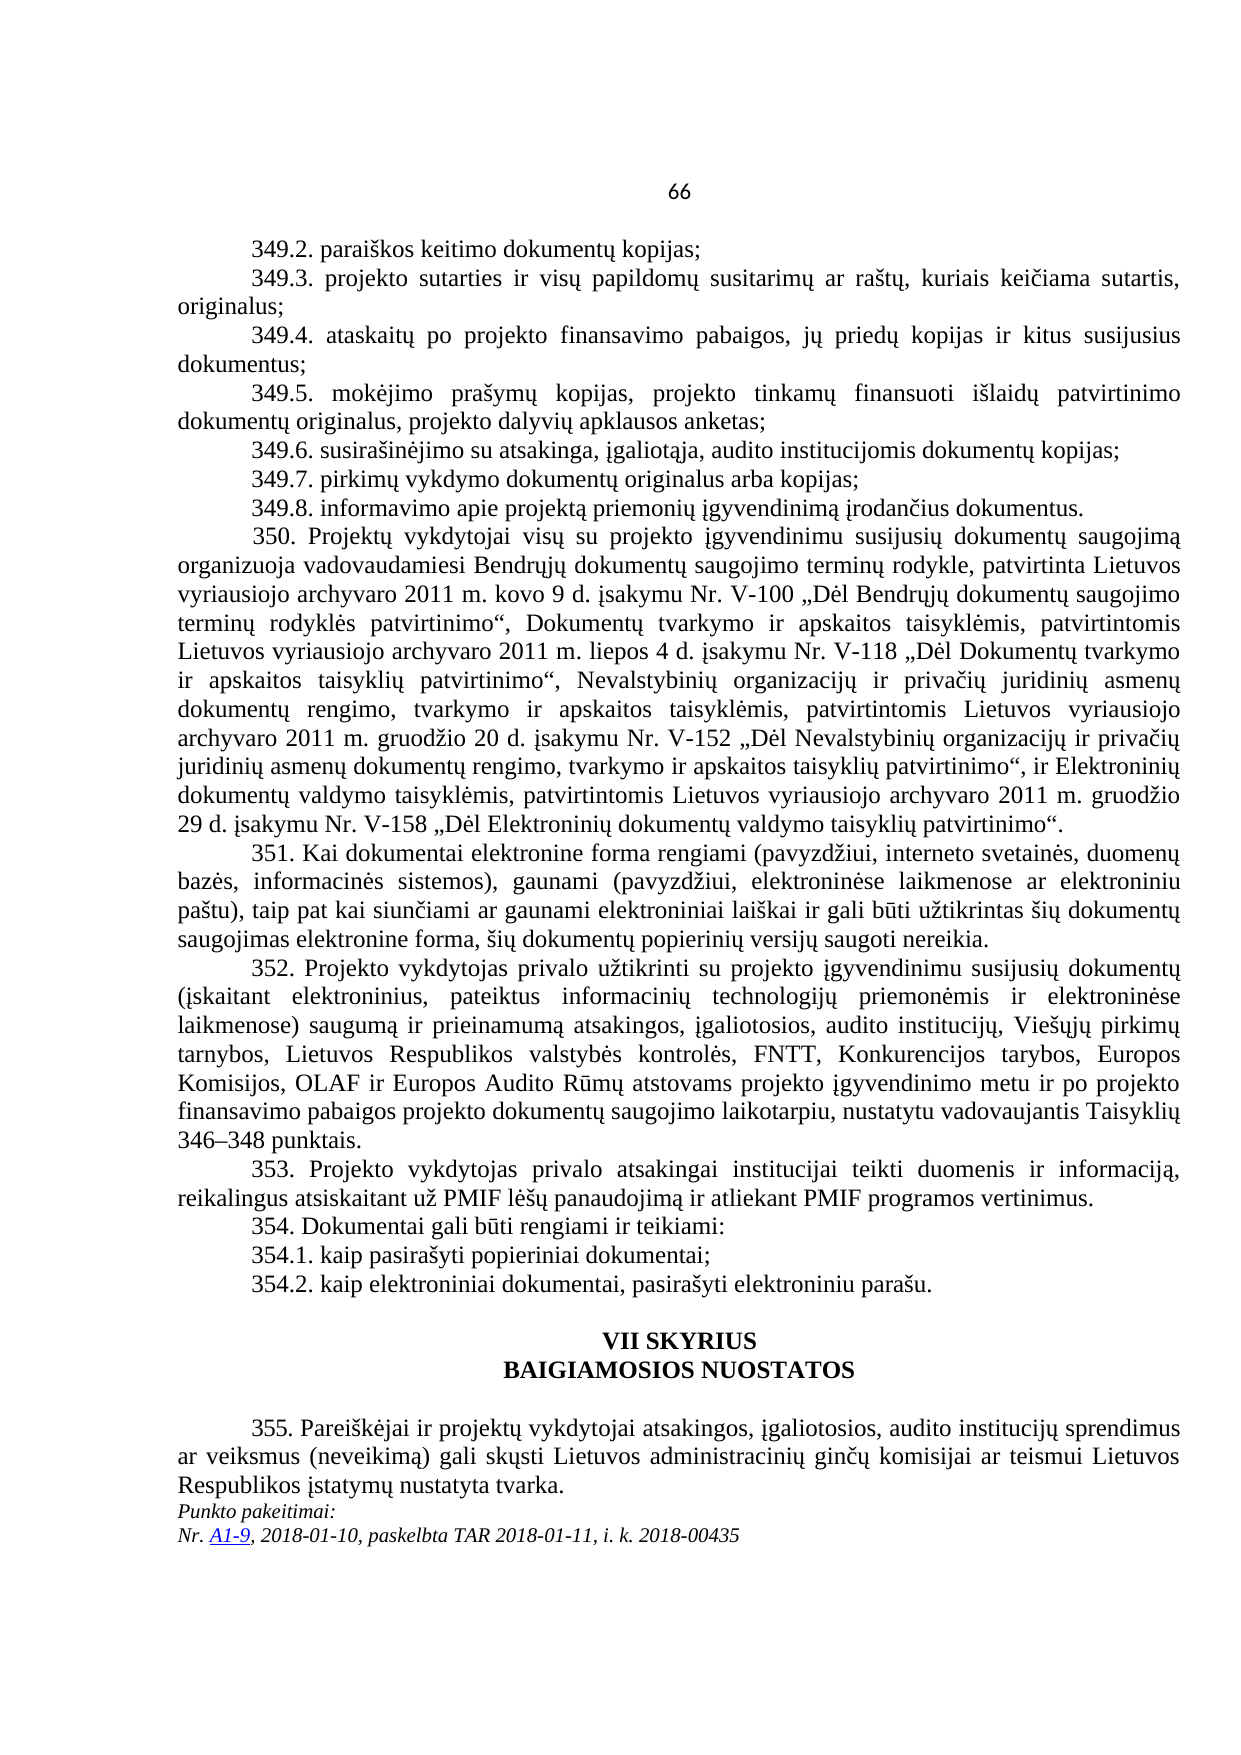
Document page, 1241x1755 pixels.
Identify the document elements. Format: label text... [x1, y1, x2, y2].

text VII SKYRIUS [177, 1326, 1181, 1355]
text 353. Projekto vykdytojas privalo atsakingai institucijai teikti duomenis ir informaciją, reikalingus atsiskaitant už PMIF lėšų panaudojimą ir atliekant PMIF programos vertinimus. [177, 1154, 1181, 1211]
text 354.2. kaip elektroniniai dokumentai, pasirašyti elektroniniu parašu. [177, 1269, 1181, 1298]
text 349.2. paraiškos keitimo dokumentų kopijas; [177, 234, 1181, 263]
text 351. Kai dokumentai elektronine forma rengiami (pavyzdžiui, interneto svetainės, duomenų bazės, informacinės sistemos), gaunami (pavyzdžiui, elektroninėse laikmenose ar elektroniniu paštu), taip pat kai siunčiami ar gaunami elektroniniai laiškai ir gali būti užtikrintas šių dokumentų saugojimas elektronine forma, šių dokumentų popierinių versijų saugoti nereikia. [177, 838, 1181, 953]
text 350. Projektų vykdytojai visų su projekto įgyvendinimu susijusių dokumentų saugojimą organizuoja vadovaudamiesi Bendrųjų dokumentų saugojimo terminų rodykle, patvirtinta Lietuvos vyriausiojo archyvaro 2011 m. kovo 9 d. įsakymu Nr. V-100 „Dėl Bendrųjų dokumentų saugojimo terminų rodyklės patvirtinimo“, Dokumentų tvarkymo ir apskaitos taisyklėmis, patvirtintomis Lietuvos vyriausiojo archyvaro 2011 m. liepos 4 d. įsakymu Nr. V-118 „Dėl Dokumentų tvarkymo ir apskaitos taisyklių patvirtinimo“, Nevalstybinių organizacijų ir privačių juridinių asmenų dokumentų rengimo, tvarkymo ir apskaitos taisyklėmis, patvirtintomis Lietuvos vyriausiojo archyvaro 2011 m. gruodžio 20 d. įsakymu Nr. V-152 „Dėl Nevalstybinių organizacijų ir privačių juridinių asmenų dokumentų rengimo, tvarkymo ir apskaitos taisyklių patvirtinimo“, ir Elektroninių dokumentų valdymo taisyklėmis, patvirtintomis Lietuvos vyriausiojo archyvaro 2011 m. gruodžio 29 d. įsakymu Nr. V-158 „Dėl Elektroninių dokumentų valdymo taisyklių patvirtinimo“. [177, 521, 1181, 838]
text 349.5. mokėjimo prašymų kopijas, projekto tinkamų finansuoti išlaidų patvirtinimo dokumentų originalus, projekto dalyvių apklausos anketas; [177, 378, 1181, 435]
text 354. Dokumentai gali būti rengiami ir teikiami: [177, 1211, 1181, 1240]
text 349.8. informavimo apie projektą priemonių įgyvendinimą įrodančius dokumentus. [177, 493, 1181, 521]
text 349.6. susirašinėjimo su atsakinga, įgaliotąja, audito institucijomis dokumentų kopijas; [177, 435, 1181, 464]
text BAIGIAMOSIOS NUOSTATOS [177, 1355, 1181, 1384]
text Nr. A1-9, 2018-01-10, paskelbta TAR 2018-01-11, i. k. 2018-00435 [177, 1523, 1181, 1547]
text 349.4. ataskaitų po projekto finansavimo pabaigos, jų priedų kopijas ir kitus susijusius dokumentus; [177, 320, 1181, 378]
text 349.3. projekto sutarties ir visų papildomų susitarimų ar raštų, kuriais keičiama sutartis, originalus; [177, 263, 1181, 320]
text 349.7. pirkimų vykdymo dokumentų originalus arba kopijas; [177, 464, 1181, 493]
text 355. Pareiškėjai ir projektų vykdytojai atsakingos, įgaliotosios, audito institucijų sprendimus ar veiksmus (neveikimą) gali skųsti Lietuvos administracinių ginčų komisijai ar teismui Lietuvos Respublikos įstatymų nustatyta tvarka. [177, 1413, 1181, 1499]
text 352. Projekto vykdytojas privalo užtikrinti su projekto įgyvendinimu susijusių dokumentų (įskaitant elektroninius, pateiktus informacinių technologijų priemonėmis ir elektroninėse laikmenose) saugumą ir prieinamumą atsakingos, įgaliotosios, audito institucijų, Viešųjų pirkimų tarnybos, Lietuvos Respublikos valstybės kontrolės, FNTT, Konkurencijos tarybos, Europos Komisijos, OLAF ir Europos Audito Rūmų atstovams projekto įgyvendinimo metu ir po projekto finansavimo pabaigos projekto dokumentų saugojimo laikotarpiu, nustatytu vadovaujantis Taisyklių 346–348 punktais. [177, 953, 1181, 1154]
text Punkto pakeitimai: [177, 1499, 1181, 1523]
text 354.1. kaip pasirašyti popieriniai dokumentai; [177, 1240, 1181, 1269]
